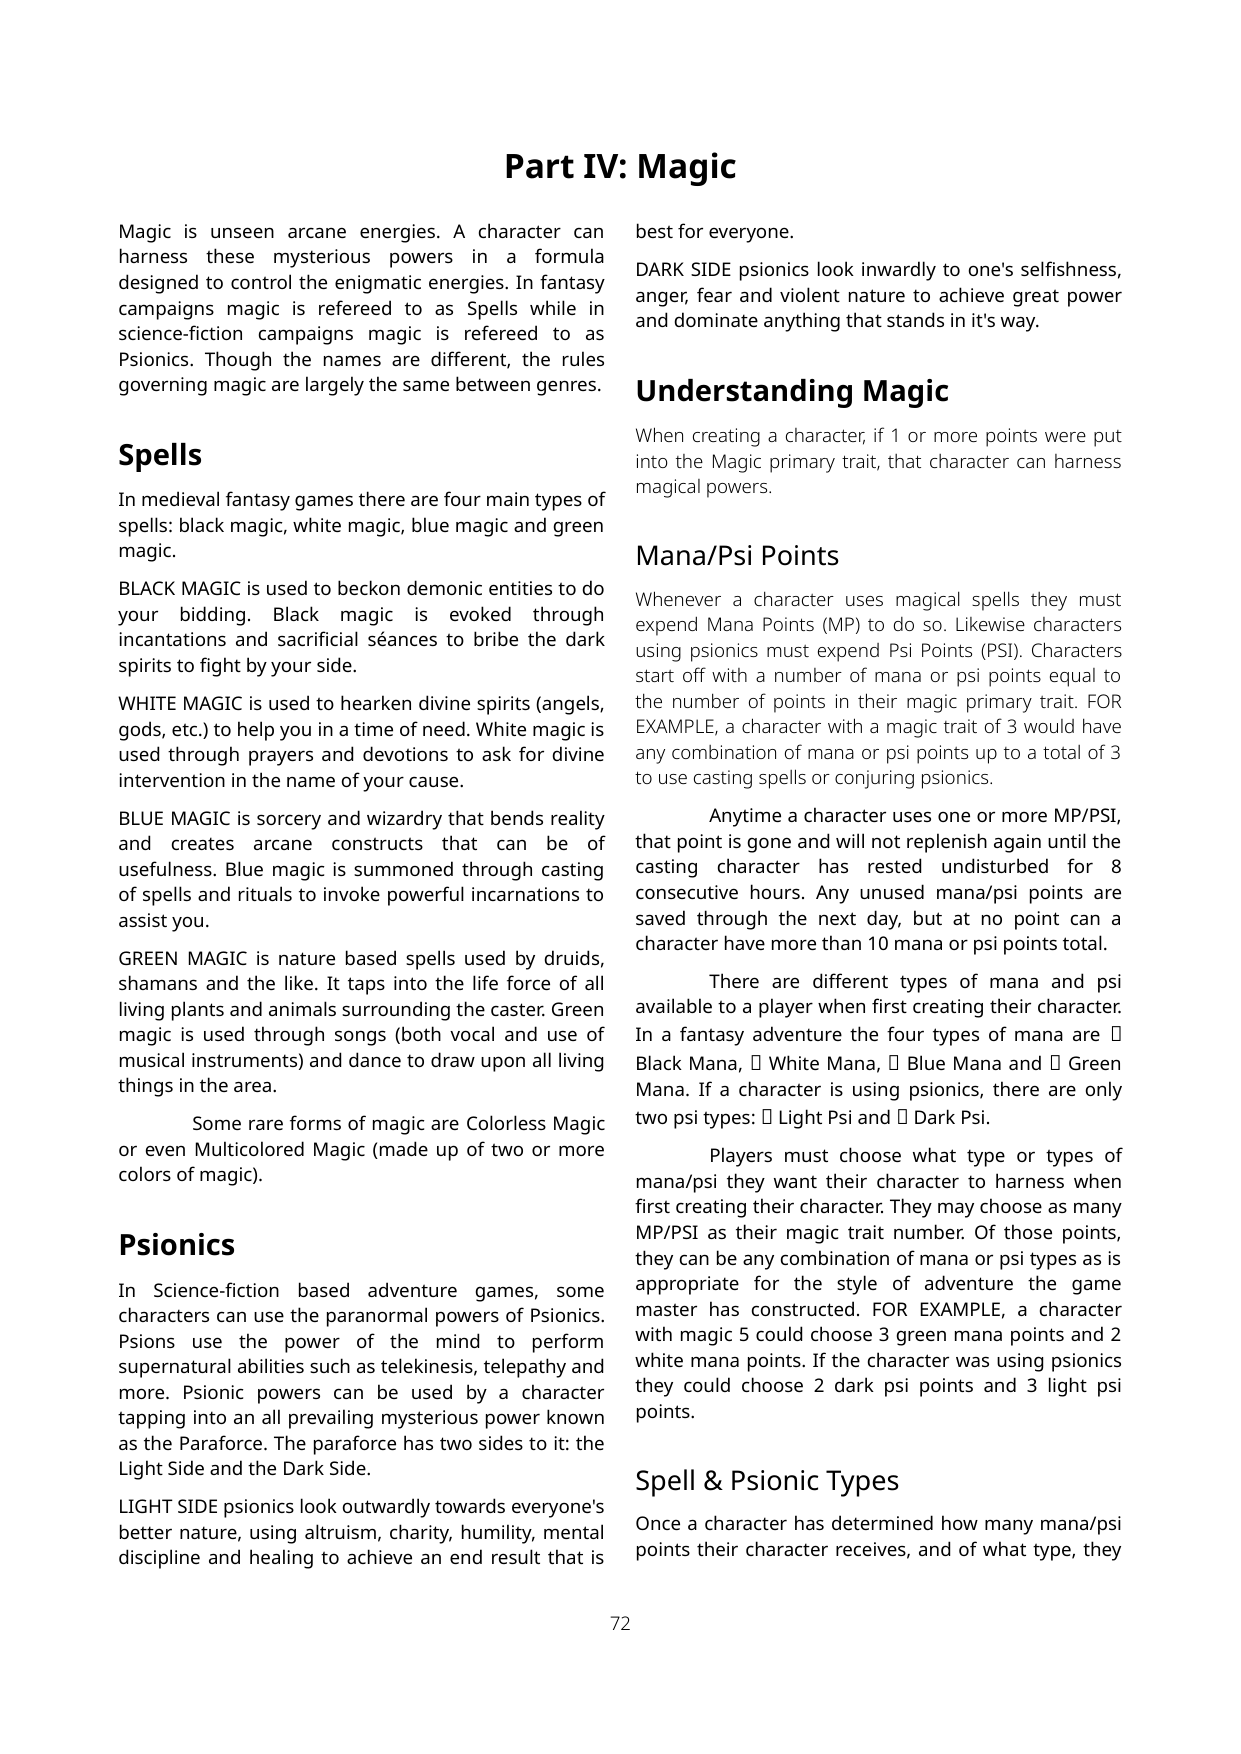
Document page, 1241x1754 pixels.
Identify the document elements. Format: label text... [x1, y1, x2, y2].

text WHITE MAGIC is used to hearken divine spirits (angels, gods, etc.) to help you in a time of need. White magic is used through prayers and devotions to ask for divine intervention in the name of your cause. [118, 690, 605, 792]
subtitle Mana/Psi Points [635, 537, 1122, 573]
text When creating a character, if 1 or more points were put into the Magic primary trait, that character can harness magical powers. [635, 423, 1122, 499]
text Anytime a character uses one or more MP/PSI, that point is gone and will not replenish again until the casting character has rested undisturbed for 8 consecutive hours. Any unused mana/psi points are saved through the next day, but at no point can a character have more than 10 mana or psi points total. [635, 803, 1122, 956]
text BLACK MAGIC is used to beckon demonic entities to do your bidding. Black magic is evoked through incantations and sacrificial séances to bribe the dark spirits to fight by your side. [118, 576, 605, 678]
text GREEN MAGIC is nature based spells used by druids, shamans and the like. It taps into the life force of all living plants and animals surrounding the caster. Green magic is used through songs (both vocal and use of musical instruments) and dance to draw upon all living things in the area. [118, 945, 605, 1098]
text In Science-fiction based adventure games, some characters can use the paranormal powers of Psionics. Psions use the power of the mind to perform supernatural abilities such as telekinesis, telepathy and more. Psionic powers can be used by a character tapping into an all prevailing mysterious power known as the Paraforce. The paraforce has two sides to it: the Light Side and the Dark Side. [118, 1277, 605, 1481]
text best for everyone. [635, 218, 1122, 244]
text LIGHT SIDE psionics look outwardly towards everyone's better nature, using altruism, charity, humility, mental discipline and healing to achieve an end result that is [118, 1493, 605, 1570]
text Some rare forms of magic are Colorless Magic or even Multicolored Magic (made up of two or more colors of magic). [118, 1111, 605, 1187]
subtitle Spell & Psionic Types [635, 1461, 1122, 1498]
text Whenever a character uses magical spells they must expend Mana Points (MP) to do so. Likewise characters using psionics must expend Psi Points (PSI). Characters start off with a number of mana or psi points equal to the number of points in their magic primary trait. FOR EXAMPLE, a character with a magic trait of 3 would have any combination of mana or psi points up to a total of 3 to use casting spells or conjuring psionics. [635, 586, 1122, 790]
text In medieval fantasy games there are four main types of spells: black magic, white magic, blue magic and green magic. [118, 487, 605, 563]
subtitle Spells [118, 434, 605, 474]
text BLUE MAGIC is sorcery and wizardry that bends reality and creates arcane constructs that can be of usefulness. Blue magic is summoned through casting of spells and rituals to invoke powerful incarnations to assist you. [118, 805, 605, 932]
text Players must choose what type or types of mana/psi they want their character to harness when first creating their character. They may choose as many MP/PSI as their magic trait number. Of those points, they can be any combination of mana or psi types as is appropriate for the style of adventure the game master has constructed. FOR EXAMPLE, a character with magic 5 could choose 3 green mana points and 2 white mana points. If the character was using psionics they could choose 2 dark psi points and 3 light psi points. [635, 1143, 1122, 1423]
text There are different types of mana and psi available to a player when first creating their character. In a fantasy adventure the four types of mana are  Black Mana,  White Mana,  Blue Mana and  Green Mana. If a character is using psionics, there are only two psi types:  Light Psi and  Dark Psi. [635, 968, 1122, 1130]
text Magic is unseen arcane energies. A character can harness these mysterious powers in a formula designed to control the enigmatic energies. In fantasy campaigns magic is refereed to as Spells while in science-fiction campaigns magic is refereed to as Psionics. Though the names are different, the rules governing magic are largely the same between genres. [118, 218, 605, 397]
subtitle Understanding Magic [635, 370, 1122, 410]
text Once a character has determined how many mana/psi points their character receives, and of what type, they [635, 1510, 1122, 1561]
text DARK SIDE psionics look inwardly to one's selfishness, anger, fear and violent nature to achieve great power and dominate anything that stands in it's way. [635, 256, 1122, 333]
subtitle Psionics [118, 1225, 605, 1264]
